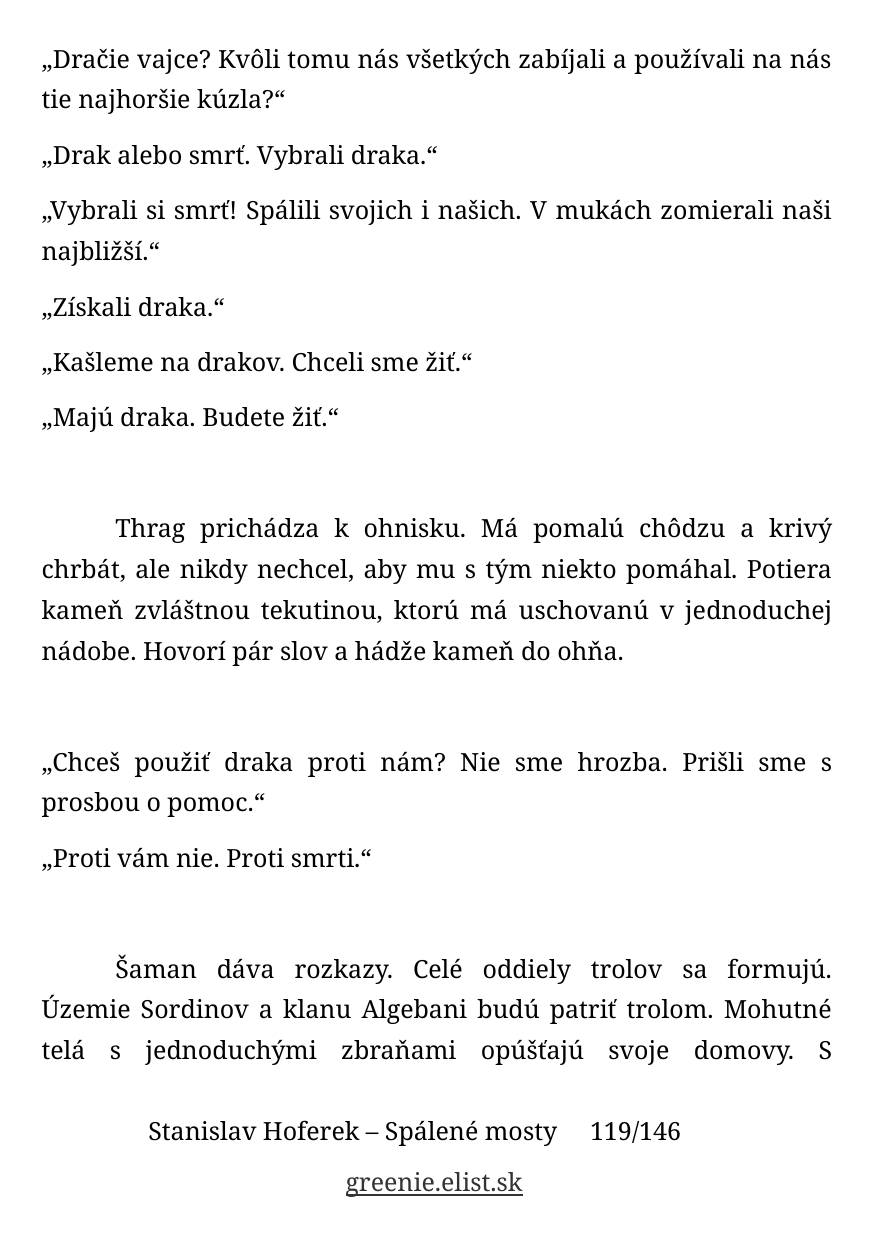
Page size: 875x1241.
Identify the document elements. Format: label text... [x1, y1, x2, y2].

text „Chceš použiť draka proti nám? Nie sme hrozba. Prišli sme s prosbou o pomoc.“ [41, 744, 833, 819]
text Thrag prichádza k ohnisku. Má pomalú chôdzu a krivý chrbát, ale nikdy nechcel, aby mu s tým niekto pomáhal. Potiera kameň zvláštnou tekutinou, ktorú má uschovanú v jednoduchej nádobe. Hovorí pár slov a hádže kameň do ohňa. [41, 511, 833, 667]
text „Proti vám nie. Proti smrti.“ [41, 841, 833, 874]
text „Získali draka.“ [41, 289, 833, 323]
text Šaman dáva rozkazy. Celé oddiely trolov sa formujú. Územie Sordinov a klanu Algebani budú patriť trolom. Mohutné telá s jednoduchými zbraňami opúšťajú svoje domovy. S [41, 951, 833, 1067]
text „Dračie vajce? Kvôli tomu nás všetkých zabíjali a používali na nás tie najhoršie kúzla?“ [41, 41, 833, 116]
text „Vybrali si smrť! Spálili svojich i našich. V mukách zomierali naši najbližší.“ [41, 193, 833, 268]
text „Drak alebo smrť. Vybrali draka.“ [41, 138, 833, 172]
text „Majú draka. Budete žiť.“ [41, 400, 833, 434]
text „Kašleme na drakov. Chceli sme žiť.“ [41, 345, 833, 379]
